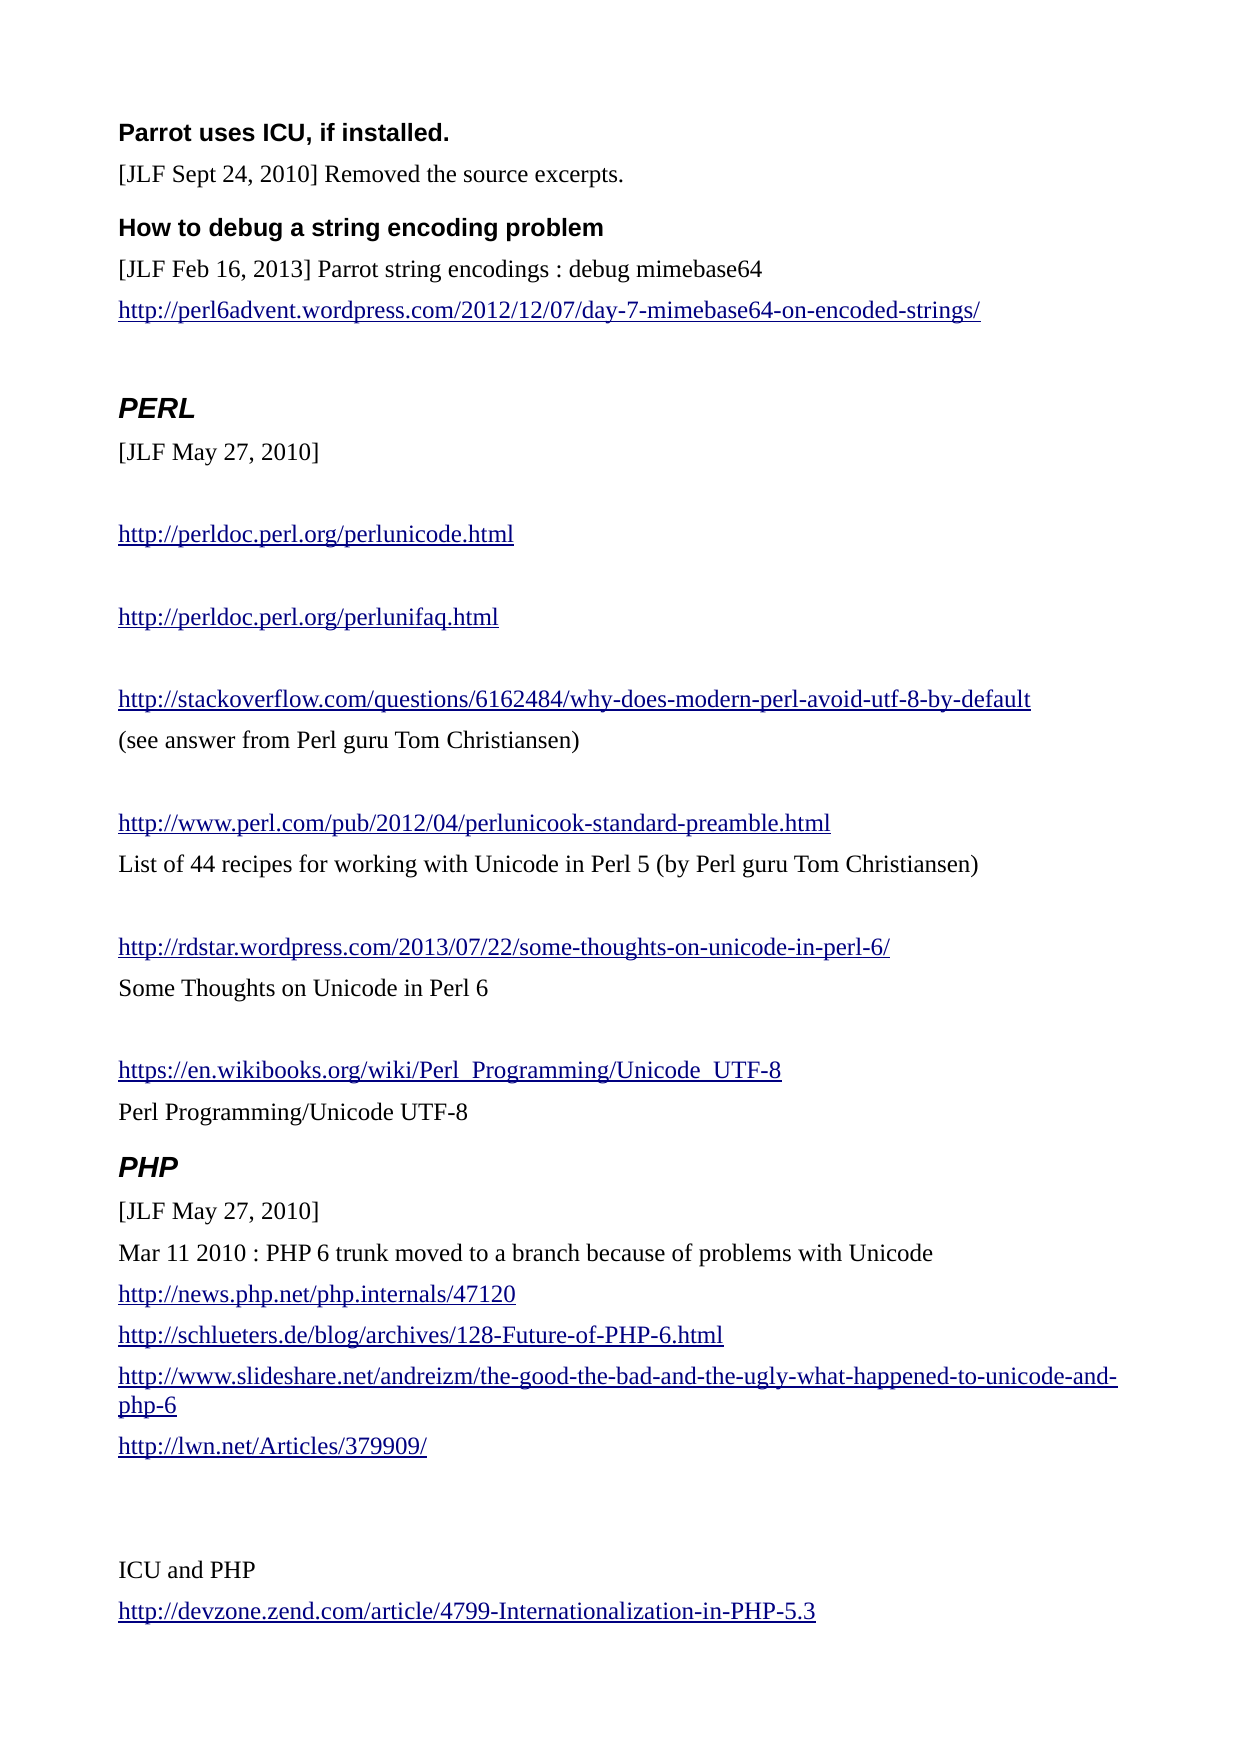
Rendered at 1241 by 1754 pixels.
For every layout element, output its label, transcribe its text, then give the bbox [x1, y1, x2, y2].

text [JLF May 27, 2010] [118, 437, 1122, 465]
text Some Thoughts on Unicode in Perl 6 [118, 973, 1122, 1002]
text http://lwn.net/Articles/379909/ [118, 1431, 1122, 1460]
text Perl Programming/Unicode UTF-8 [118, 1097, 1122, 1125]
text [JLF Sept 24, 2010] Removed the source excerpts. [118, 159, 1122, 188]
text http://schlueters.de/blog/archives/128-Future-of-PHP-6.html [118, 1320, 1122, 1349]
text http://perldoc.perl.org/perlunifaq.html [118, 602, 1122, 630]
text http://devzone.zend.com/article/4799-Internationalization-in-PHP-5.3 [118, 1596, 1122, 1625]
text [JLF May 27, 2010] [118, 1196, 1122, 1225]
subtitle How to debug a string encoding problem [118, 213, 1122, 242]
text http://rdstar.wordpress.com/2013/07/22/some-thoughts-on-unicode-in-perl-6/ [118, 932, 1122, 960]
text http://perldoc.perl.org/perlunicode.html [118, 519, 1122, 548]
subtitle PERL [118, 391, 1122, 424]
text https://en.wikibooks.org/wiki/Perl_Programming/Unicode_UTF-8 [118, 1055, 1122, 1084]
text http://www.perl.com/pub/2012/04/perlunicook-standard-preamble.html [118, 808, 1122, 837]
text http://www.slideshare.net/andreizm/the-good-the-bad-and-the-ugly-what-happened-to-unicode-and-php-6 [118, 1361, 1122, 1419]
text http://stackoverflow.com/questions/6162484/why-does-modern-perl-avoid-utf-8-by-default [118, 684, 1122, 713]
text http://news.php.net/php.internals/47120 [118, 1279, 1122, 1308]
text Mar 11 2010 : PHP 6 trunk moved to a branch because of problems with Unicode [118, 1238, 1122, 1266]
text List of 44 recipes for working with Unicode in Perl 5 (by Perl guru Tom Christiansen) [118, 849, 1122, 878]
text [JLF Feb 16, 2013] Parrot string encodings : debug mimebase64 [118, 254, 1122, 283]
text http://perl6advent.wordpress.com/2012/12/07/day-7-mimebase64-on-encoded-strings/ [118, 296, 1122, 324]
text ICU and PHP [118, 1555, 1122, 1584]
text (see answer from Perl guru Tom Christiansen) [118, 725, 1122, 754]
subtitle PHP [118, 1150, 1122, 1184]
subtitle Parrot uses ICU, if installed. [118, 118, 1122, 147]
